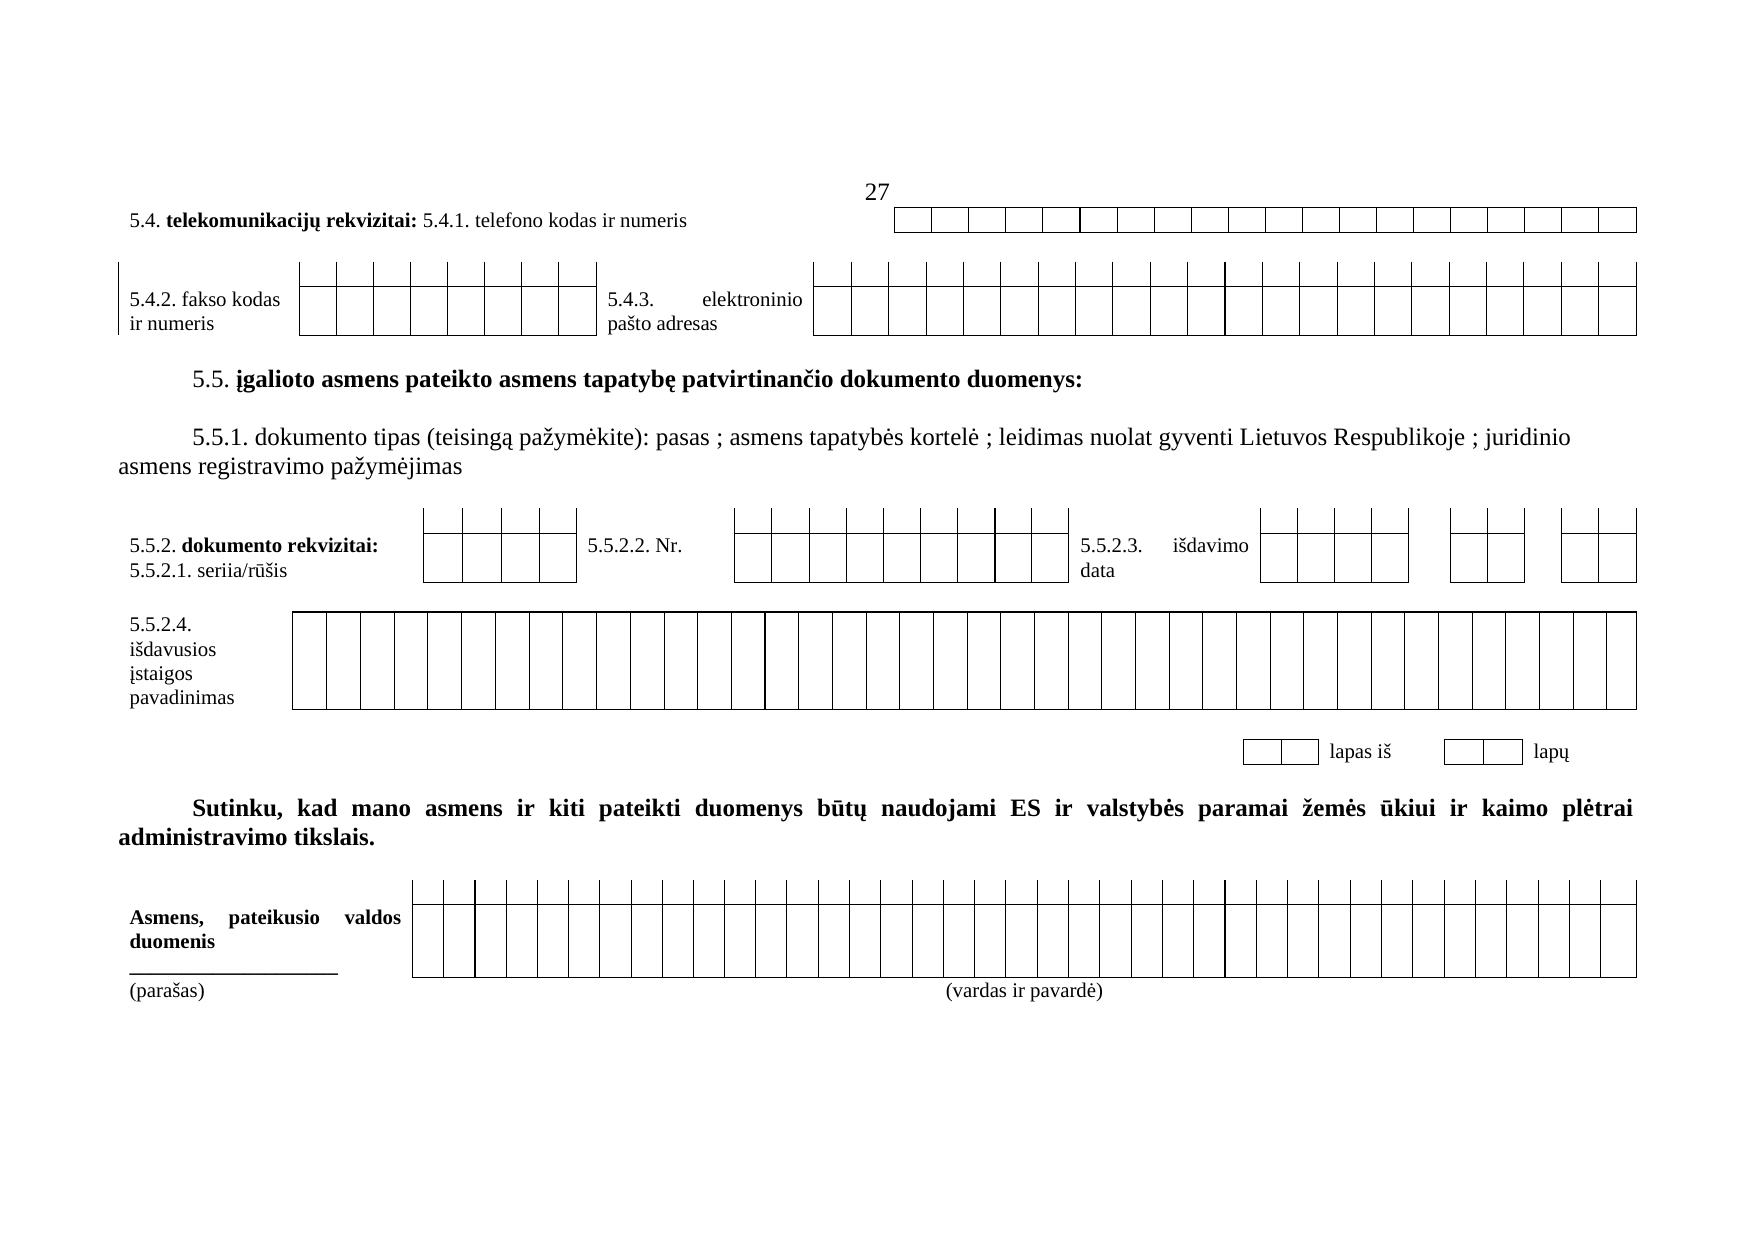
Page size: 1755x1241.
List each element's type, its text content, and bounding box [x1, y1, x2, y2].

table_header [1506, 613, 1539, 709]
table_cell [1524, 287, 1561, 335]
table_cell [1151, 287, 1187, 335]
table_header [374, 262, 410, 286]
table_header [1271, 613, 1303, 709]
table_cell [725, 905, 755, 977]
table_cell [1303, 208, 1339, 232]
table_header [766, 613, 798, 709]
table_header [1372, 613, 1404, 709]
table_header [463, 508, 501, 532]
table_header [522, 262, 558, 286]
table_cell [921, 534, 957, 582]
table_cell [847, 534, 883, 582]
table_header [850, 880, 880, 904]
table_header [1450, 262, 1486, 286]
table_header [1244, 740, 1281, 763]
table_header [819, 880, 849, 904]
table_cell [1001, 287, 1038, 335]
table_header [1570, 880, 1600, 904]
table_cell [1414, 208, 1450, 232]
table_cell [1263, 287, 1299, 335]
table_header [1032, 508, 1068, 532]
table_cell [1288, 905, 1318, 977]
table_header [1170, 613, 1202, 709]
table_header [1539, 880, 1569, 904]
table_header [1562, 262, 1598, 286]
table_header [996, 508, 1031, 532]
table_header [900, 613, 933, 709]
table_cell [1450, 287, 1486, 335]
table_header [118, 508, 423, 532]
table_header [476, 880, 506, 904]
table_cell [1039, 287, 1075, 335]
table_header [1484, 740, 1522, 763]
table_header [958, 508, 994, 532]
table_cell [913, 905, 943, 977]
table_cell [1069, 905, 1099, 977]
table_header [563, 613, 596, 709]
table_header [1476, 880, 1506, 904]
table_cell [569, 905, 599, 977]
table_cell [1562, 534, 1598, 582]
table_header [756, 880, 786, 904]
table_cell [559, 287, 596, 335]
table_header [293, 613, 326, 709]
table_header [444, 880, 474, 904]
table_header [1451, 508, 1487, 532]
table_header [118, 739, 1243, 763]
table_header [1562, 508, 1598, 532]
table_cell 5.4.3. elektroninio pašto adresas [597, 286, 813, 335]
table_header [964, 262, 1000, 286]
table_cell [1413, 905, 1444, 977]
table_cell [694, 905, 724, 977]
table_cell [1451, 208, 1487, 232]
table_cell [1043, 208, 1079, 232]
table_cell [1377, 208, 1413, 232]
table_header [665, 613, 697, 709]
table_header [413, 880, 443, 904]
table_cell [502, 534, 539, 582]
table_cell [600, 905, 631, 977]
table_header [1038, 880, 1068, 904]
table_header [1282, 740, 1318, 763]
table_cell [1409, 533, 1450, 582]
table_cell [1487, 287, 1523, 335]
table_cell [463, 534, 501, 582]
table_header [119, 262, 299, 286]
table_header [1039, 262, 1075, 286]
table_header [1113, 262, 1150, 286]
table_cell [411, 287, 447, 335]
table_header [1304, 613, 1337, 709]
table_header [1226, 262, 1262, 286]
table_header [1445, 740, 1483, 763]
table_header [559, 262, 596, 286]
table_cell [1226, 905, 1256, 977]
table_header [1136, 613, 1169, 709]
table_header [540, 508, 576, 532]
table_cell [1476, 905, 1506, 977]
table_header [852, 262, 888, 286]
table_header [448, 262, 484, 286]
table_header [600, 880, 631, 904]
table_cell [1076, 287, 1112, 335]
table_cell [1340, 208, 1376, 232]
text 5.5.1. dokumento tipas (teisingą pažymėkite): pasas ⁪; asmens tapatybės kortelė ⁪; leidimas nuolat gyventi Lietuvos Respublikoje ⁪; juridinio asmens registravimo pažymėjimas ⁪ [118, 422, 1636, 479]
table_header [1412, 262, 1449, 286]
table_header [1263, 262, 1299, 286]
table_cell [1118, 208, 1154, 232]
table_cell [374, 287, 410, 335]
table_header [1507, 880, 1538, 904]
table_cell [1319, 905, 1350, 977]
table_header [1261, 508, 1297, 532]
table_header [1487, 262, 1523, 286]
table_cell [969, 208, 1005, 232]
table_cell [1132, 905, 1162, 977]
table_cell [964, 287, 1000, 335]
table_cell [1351, 905, 1381, 977]
table_cell [1338, 287, 1374, 335]
table_cell [522, 287, 558, 335]
table_cell [889, 287, 926, 335]
table_header [530, 613, 562, 709]
table_header [814, 262, 851, 286]
table_header [975, 880, 1005, 904]
table_cell 5.4. telekomunikacijų rekvizitai: 5.4.1. telefono kodas ir numeris [118, 207, 894, 232]
table_header [507, 880, 537, 904]
table_header [1100, 880, 1131, 904]
table_cell (vardas ir pavardė) [413, 978, 1636, 1002]
table_header [934, 613, 967, 709]
table_cell [1445, 905, 1475, 977]
table_header [1069, 880, 1099, 904]
table_header [1413, 880, 1444, 904]
table_header [1298, 508, 1334, 532]
table_header [1226, 880, 1256, 904]
text Sutinku, kad mano asmens ir kiti pateikti duomenys būtų naudojami ES ir valstybės paramai žemės ūkiui ir kaimo plėtrai administravimo tikslais. [118, 793, 1636, 851]
table_header [1069, 613, 1101, 709]
table_header [496, 613, 529, 709]
table_cell [884, 534, 920, 582]
table_header [889, 262, 926, 286]
table_header [881, 880, 912, 904]
table_cell [1113, 287, 1150, 335]
table_header [569, 880, 599, 904]
table_cell [932, 208, 968, 232]
table_header [1151, 262, 1187, 286]
table_header [327, 613, 360, 709]
table_header [913, 880, 943, 904]
table_header [921, 508, 957, 532]
table_cell [1599, 287, 1636, 335]
table_header [424, 508, 462, 532]
table_header [1076, 262, 1112, 286]
table_header [597, 262, 813, 286]
table_header [1409, 508, 1450, 532]
table_header [337, 262, 373, 286]
table_header [1188, 262, 1224, 286]
table_cell [663, 905, 693, 977]
table_header [1601, 880, 1636, 904]
table_cell [540, 534, 576, 582]
table_cell [1194, 905, 1224, 977]
table_header [632, 880, 662, 904]
table_cell [810, 534, 846, 582]
table_cell [1229, 208, 1265, 232]
table_header [810, 508, 846, 532]
table_header [725, 880, 755, 904]
table_cell [787, 905, 818, 977]
table_header [395, 613, 427, 709]
table_header [1001, 613, 1034, 709]
table_cell [300, 287, 336, 335]
table_header [927, 262, 963, 286]
table_cell [1266, 208, 1302, 232]
table_cell 5.5.2. dokumento rekvizitai: 5.5.2.1. seriia/rūšis [118, 533, 423, 582]
table_cell [814, 287, 851, 335]
table_cell [1298, 534, 1334, 582]
table_header [502, 508, 539, 532]
table_header [577, 508, 734, 532]
table_cell [1261, 534, 1297, 582]
table_header [361, 613, 394, 709]
table_cell Asmens, pateikusio valdos duomenis ____________________ [118, 904, 412, 977]
table_header [1194, 880, 1224, 904]
table_header [1445, 880, 1475, 904]
table_cell [1451, 534, 1487, 582]
table_header [847, 508, 883, 532]
table_header [1288, 880, 1318, 904]
table_header [1405, 613, 1438, 709]
table_header [694, 880, 724, 904]
table_cell [1188, 287, 1224, 335]
table_cell [819, 905, 849, 977]
table_cell [1192, 208, 1228, 232]
table_header [462, 613, 495, 709]
table_header [1439, 613, 1472, 709]
table_cell [1100, 905, 1131, 977]
table_cell [1382, 905, 1412, 977]
table_header [1473, 613, 1505, 709]
table_cell [756, 905, 786, 977]
table_cell [996, 534, 1031, 582]
table_cell [1507, 905, 1538, 977]
table_header [732, 613, 764, 709]
table_header [1525, 508, 1561, 532]
table_cell [1155, 208, 1191, 232]
table_cell [1525, 208, 1561, 232]
table_cell [1375, 287, 1411, 335]
table_cell [895, 208, 931, 232]
table_cell [1226, 287, 1262, 335]
table_cell [927, 287, 963, 335]
table_header [1069, 508, 1260, 532]
table_header [833, 613, 866, 709]
table_header lapų [1523, 739, 1636, 763]
table_header [300, 262, 336, 286]
table_header [1524, 262, 1561, 286]
table_cell [1412, 287, 1449, 335]
table_header [735, 508, 771, 532]
table_header [1300, 262, 1337, 286]
table_header [1351, 880, 1381, 904]
table_cell [1570, 905, 1600, 977]
table_header [1540, 613, 1573, 709]
table_header [799, 613, 832, 709]
table_cell [852, 287, 888, 335]
table_header [1257, 880, 1287, 904]
table_cell [1562, 208, 1598, 232]
table_header [1163, 880, 1193, 904]
table_header [1382, 880, 1412, 904]
table_cell [632, 905, 662, 977]
table_header [698, 613, 731, 709]
table_cell [1081, 208, 1117, 232]
table_header [1574, 613, 1606, 709]
table_cell [1032, 534, 1068, 582]
table_header [428, 613, 461, 709]
table_header lapas iš [1319, 739, 1444, 763]
table_header [1102, 613, 1135, 709]
table_cell [1525, 533, 1561, 582]
table_cell 5.5.2.2. Nr. [577, 533, 734, 582]
text 5.5. įgalioto asmens pateikto asmens tapatybę patvirtinančio dokumento duomenys: [118, 364, 1636, 393]
table_cell [1038, 905, 1068, 977]
table_cell [735, 534, 771, 582]
table_header [772, 508, 809, 532]
table_cell [958, 534, 994, 582]
table_header [1132, 880, 1162, 904]
table_cell [881, 905, 912, 977]
table_header [1237, 613, 1270, 709]
table_cell [1300, 287, 1337, 335]
table_header [1001, 262, 1038, 286]
table_cell [337, 287, 373, 335]
table_cell [1488, 208, 1524, 232]
table_header [1035, 613, 1068, 709]
table_cell [1599, 534, 1636, 582]
table_cell 5.4.2. fakso kodas ir numeris [119, 286, 299, 335]
table_header [538, 880, 568, 904]
table_cell [850, 905, 880, 977]
table_cell [448, 287, 484, 335]
table_header [1203, 613, 1236, 709]
table_cell [975, 905, 1005, 977]
table_header [118, 880, 412, 904]
table_header [1338, 613, 1371, 709]
table_cell [476, 905, 506, 977]
table_header 5.5.2.4. išdavusios įstaigos pavadinimas [118, 611, 292, 709]
table_header [787, 880, 818, 904]
table_cell [1488, 534, 1524, 582]
table_header [1335, 508, 1371, 532]
table_cell [772, 534, 809, 582]
table_cell [1372, 534, 1408, 582]
table_cell [538, 905, 568, 977]
table_cell [1599, 208, 1636, 232]
table_header [968, 613, 1000, 709]
table_cell [507, 905, 537, 977]
table_cell [444, 905, 474, 977]
table_cell [485, 287, 521, 335]
table_cell [1539, 905, 1569, 977]
table_header [663, 880, 693, 904]
table_cell 5.5.2.3. išdavimo data [1069, 533, 1260, 582]
table_header [1488, 508, 1524, 532]
table_cell [1601, 905, 1636, 977]
table_header [631, 613, 664, 709]
table_cell [944, 905, 974, 977]
table_header [884, 508, 920, 532]
table_header [411, 262, 447, 286]
table_header [944, 880, 974, 904]
table_header [867, 613, 899, 709]
table_header [597, 613, 630, 709]
table_cell [424, 534, 462, 582]
table_header [1006, 880, 1037, 904]
table_header [1338, 262, 1374, 286]
table_cell (parašas) [118, 977, 412, 1002]
table_header [1607, 613, 1636, 709]
table_cell [1163, 905, 1193, 977]
table_cell [1562, 287, 1598, 335]
table_cell [1257, 905, 1287, 977]
table_header [1599, 508, 1636, 532]
table_header [1319, 880, 1350, 904]
table_header [485, 262, 521, 286]
table_cell [413, 905, 443, 977]
table_cell [1006, 208, 1042, 232]
table_header [1375, 262, 1411, 286]
table_header [1372, 508, 1408, 532]
table_cell [1335, 534, 1371, 582]
table_header [1599, 262, 1636, 286]
table_cell [1006, 905, 1037, 977]
